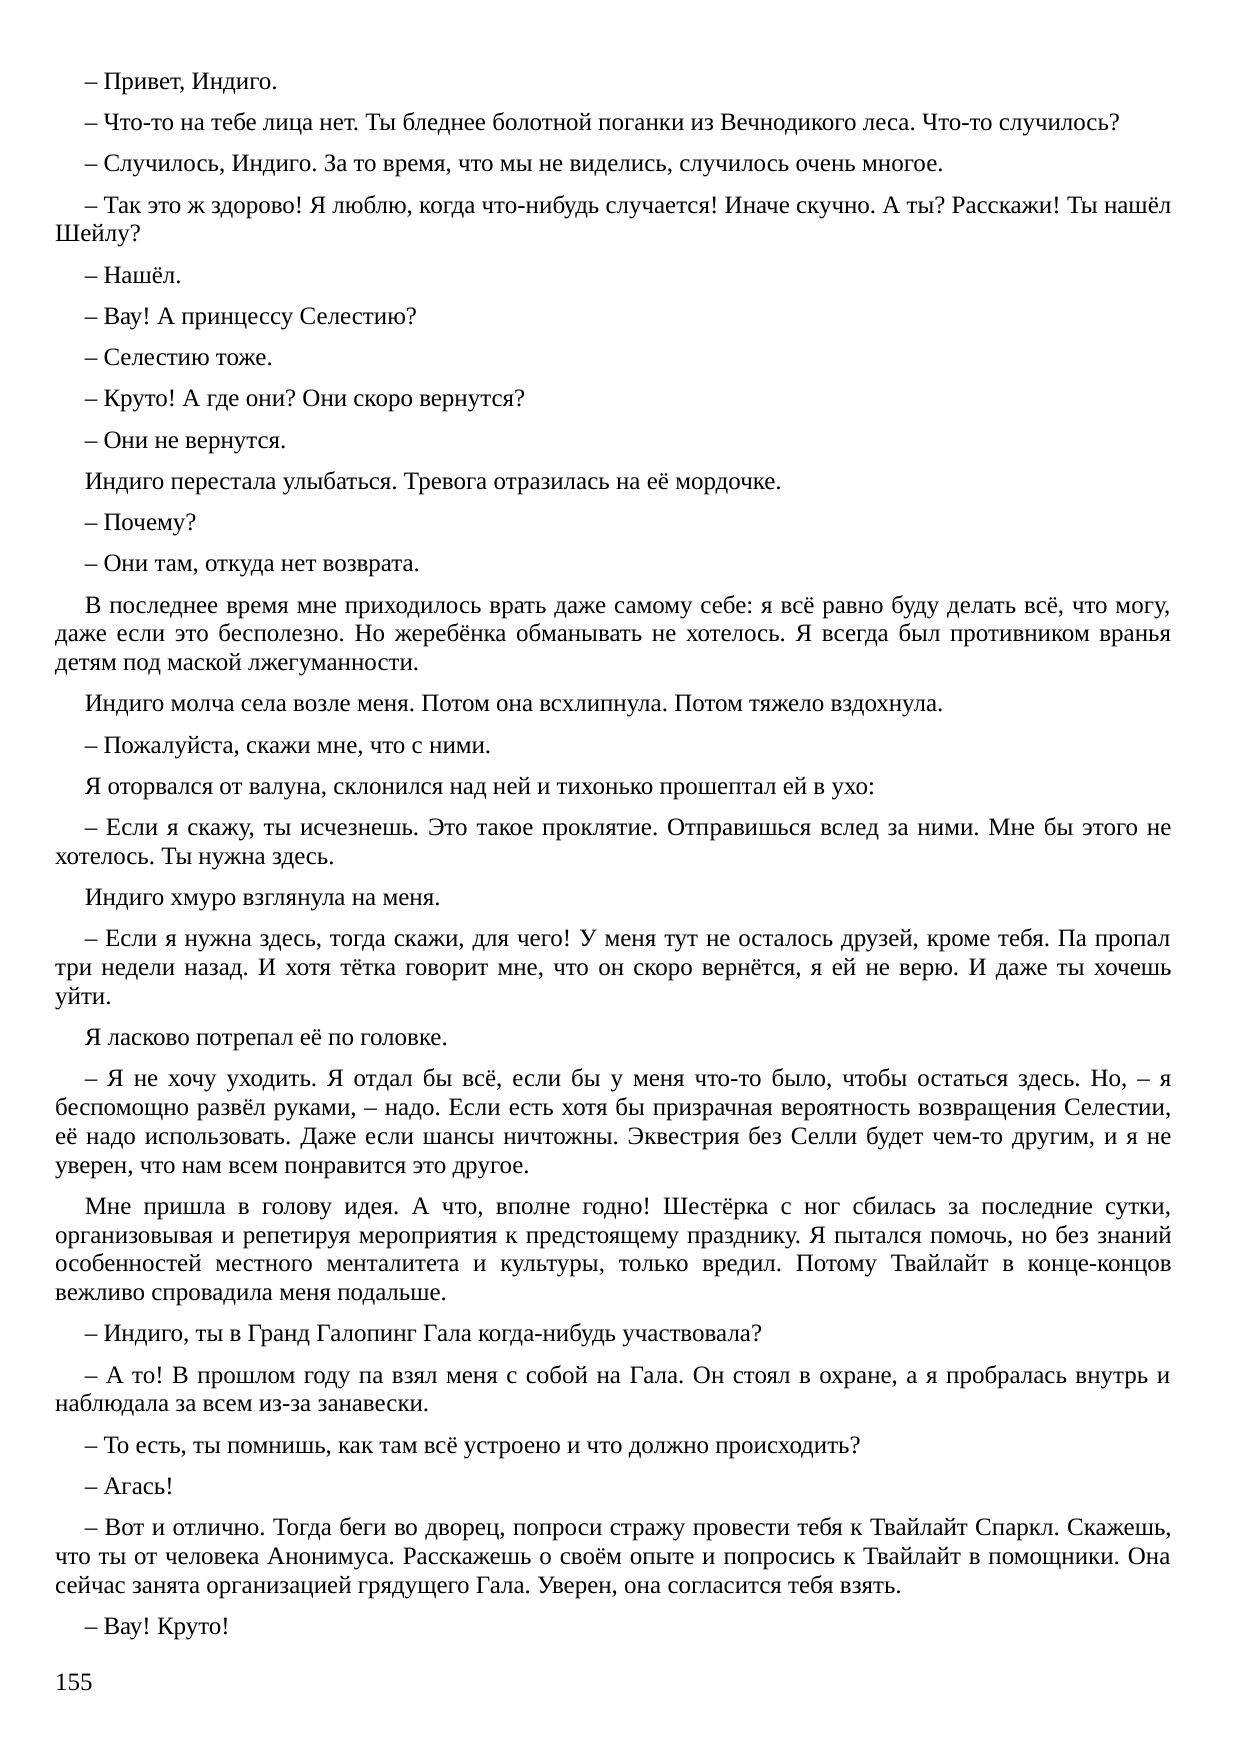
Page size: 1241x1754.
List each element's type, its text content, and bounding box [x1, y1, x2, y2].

text Индиго молча села возле меня. Потом она всхлипнула. Потом тяжело вздохнула. [55, 688, 1173, 717]
text – Агась! [55, 1471, 1173, 1500]
text Я ласково потрепал её по головке. [55, 1022, 1173, 1051]
text – Селестию тоже. [55, 342, 1173, 371]
text – Если я нужна здесь, тогда скажи, для чего! У меня тут не осталось друзей, кроме тебя. Па пропал три недели назад. И хотя тётка говорит мне, что он скоро вернётся, я ей не верю. И даже ты хочешь уйти. [55, 923, 1173, 1010]
text – Я не хочу уходить. Я отдал бы всё, если бы у меня что-то было, чтобы остаться здесь. Но, – я беспомощно развёл руками, – надо. Если есть хотя бы призрачная вероятность возвращения Селестии, её надо использовать. Даже если шансы ничтожны. Эквестрия без Селли будет чем-то другим, и я не уверен, что нам всем понравится это другое. [55, 1063, 1173, 1178]
text – Индиго, ты в Гранд Галопинг Гала когда-нибудь участвовала? [55, 1318, 1173, 1347]
text – Они там, откуда нет возврата. [55, 548, 1173, 577]
text – Так это ж здорово! Я люблю, когда что-нибудь случается! Иначе скучно. А ты? Расскажи! Ты нашёл Шейлу? [55, 190, 1173, 247]
text – Что-то на тебе лица нет. Ты бледнее болотной поганки из Вечнодикого леса. Что-то случилось? [55, 107, 1173, 136]
text – Почему? [55, 507, 1173, 536]
text Индиго перестала улыбаться. Тревога отразилась на её мордочке. [55, 466, 1173, 495]
text – Если я скажу, ты исчезнешь. Это такое проклятие. Отправишься вслед за ними. Мне бы этого не хотелось. Ты нужна здесь. [55, 812, 1173, 870]
text – Круто! А где они? Они скоро вернутся? [55, 383, 1173, 412]
text Индиго хмуро взглянула на меня. [55, 882, 1173, 911]
text – Нашёл. [55, 260, 1173, 288]
text – А то! В прошлом году па взял меня с собой на Гала. Он стоял в охране, а я пробралась внутрь и наблюдала за всем из-за занавески. [55, 1360, 1173, 1417]
text – Привет, Индиго. [55, 66, 1173, 95]
text Я оторвался от валуна, склонился над ней и тихонько прошептал ей в ухо: [55, 771, 1173, 800]
text – Пожалуйста, скажи мне, что с ними. [55, 730, 1173, 758]
text – Вот и отлично. Тогда беги во дворец, попроси стражу провести тебя к Твайлайт Спаркл. Скажешь, что ты от человека Анонимуса. Расскажешь о своём опыте и попросись к Твайлайт в помощники. Она сейчас занята организацией грядущего Гала. Уверен, она согласится тебя взять. [55, 1512, 1173, 1598]
text – То есть, ты помнишь, как там всё устроено и что должно происходить? [55, 1430, 1173, 1458]
text – Они не вернутся. [55, 425, 1173, 453]
text – Случилось, Индиго. За то время, что мы не виделись, случилось очень многое. [55, 148, 1173, 177]
text – Вау! А принцессу Селестию? [55, 301, 1173, 330]
text – Вау! Круто! [55, 1611, 1173, 1640]
text В последнее время мне приходилось врать даже самому себе: я всё равно буду делать всё, что могу, даже если это бесполезно. Но жеребёнка обманывать не хотелось. Я всегда был противником вранья детям под маской лжегуманности. [55, 590, 1173, 676]
text Мне пришла в голову идея. А что, вполне годно! Шестёрка с ног сбилась за последние сутки, организовывая и репетируя мероприятия к предстоящему празднику. Я пытался помочь, но без знаний особенностей местного менталитета и культуры, только вредил. Потому Твайлайт в конце-концов вежливо спровадила меня подальше. [55, 1191, 1173, 1306]
